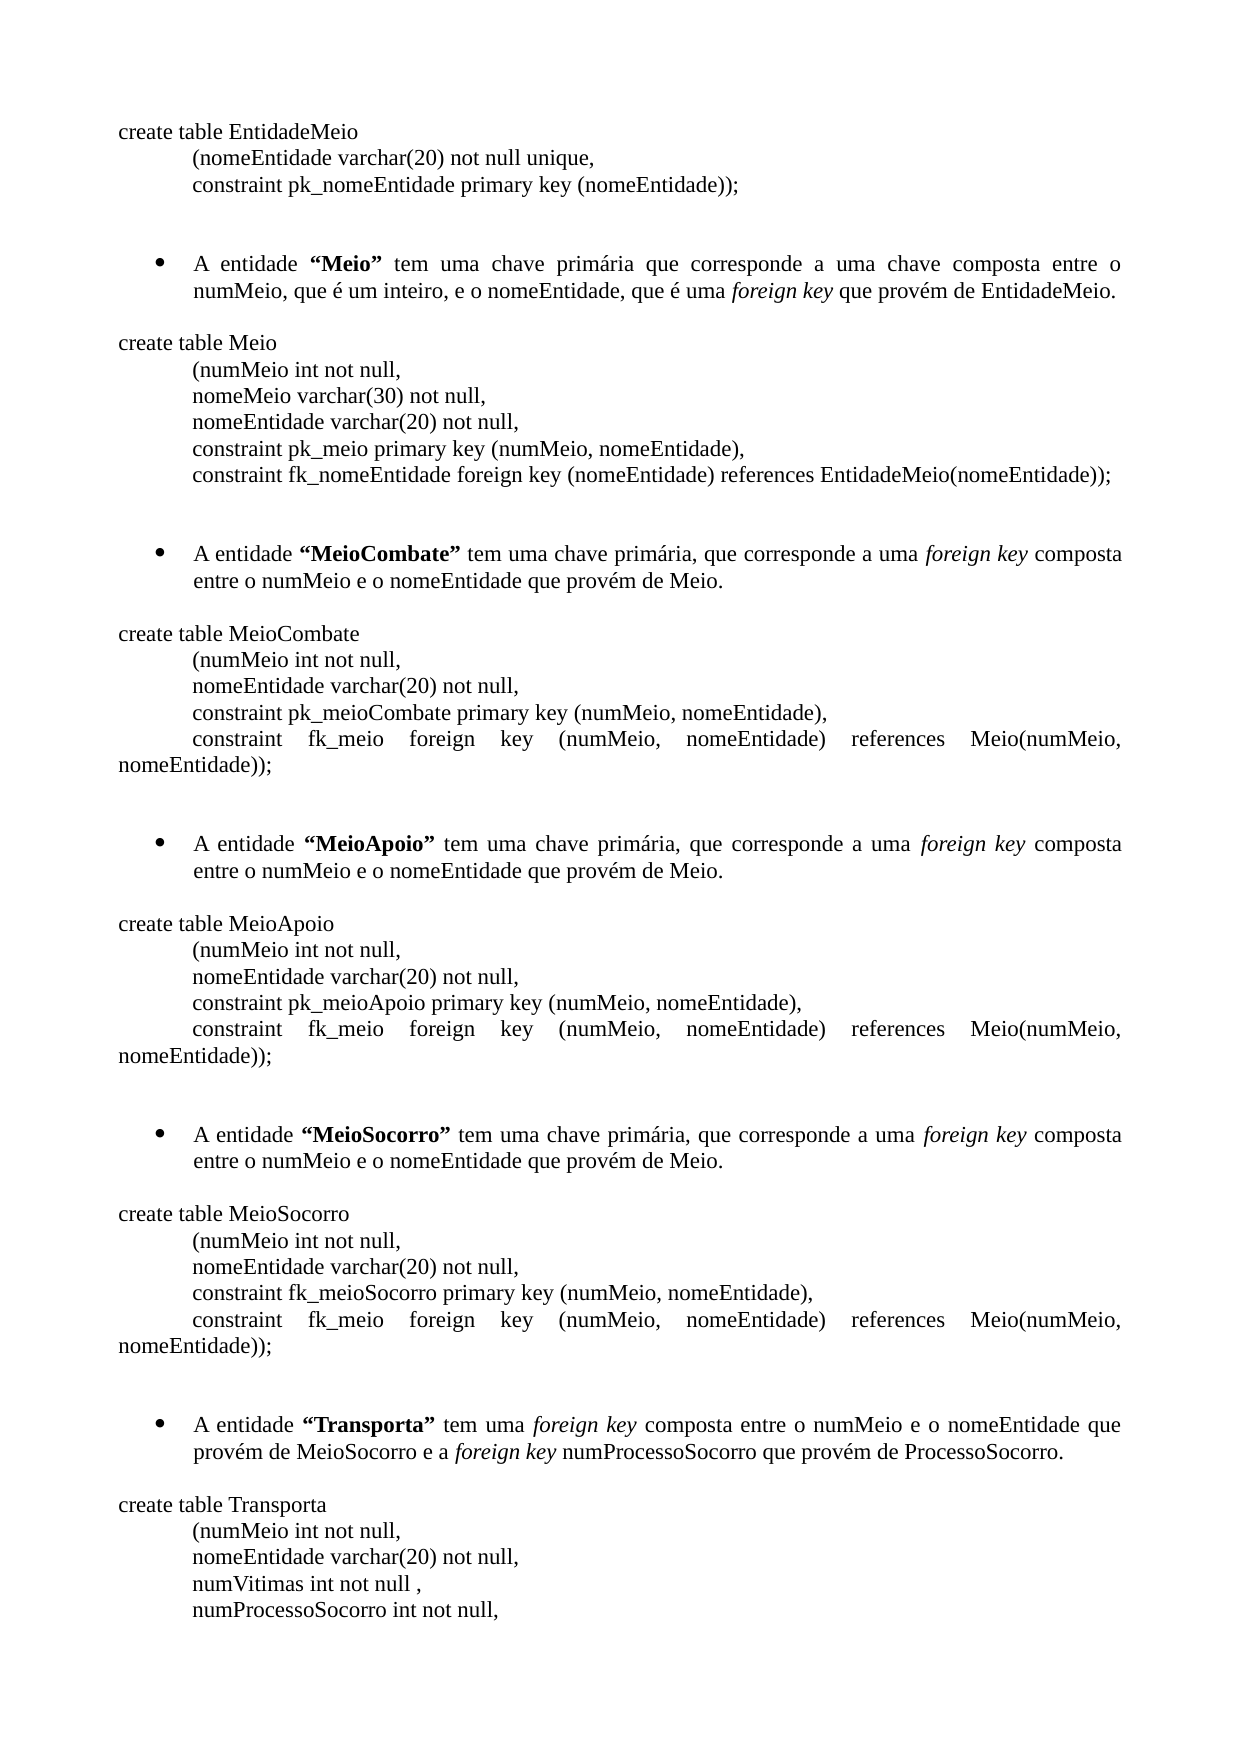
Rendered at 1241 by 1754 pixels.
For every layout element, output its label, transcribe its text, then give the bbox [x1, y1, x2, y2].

text constraint fk_meio foreign key (numMeio, nomeEntidade) references Meio(numMeio, nomeEntidade)); [118, 725, 1122, 778]
text constraint pk_nomeEntidade primary key (nomeEntidade)); [118, 171, 1122, 197]
text create table MeioCombate [118, 620, 1122, 646]
text constraint fk_nomeEntidade foreign key (nomeEntidade) references EntidadeMeio(nomeEntidade)); [118, 461, 1122, 487]
text nomeEntidade varchar(20) not null, [118, 1543, 1122, 1570]
text numVitimas int not null , [118, 1570, 1122, 1596]
text nomeEntidade varchar(20) not null, [118, 963, 1122, 989]
list A entidade “MeioCombate” tem uma chave primária, que corresponde a uma foreign key composta entre o numMeio e o nomeEntidade que provém de Meio. [156, 540, 1122, 593]
text (numMeio int not null, [118, 646, 1122, 672]
text nomeEntidade varchar(20) not null, [118, 672, 1122, 699]
text constraint pk_meioCombate primary key (numMeio, nomeEntidade), [118, 699, 1122, 725]
list A entidade “Meio” tem uma chave primária que corresponde a uma chave composta entre o numMeio, que é um inteiro, e o nomeEntidade, que é uma foreign key que provém de EntidadeMeio. [156, 250, 1122, 303]
text constraint pk_meioApoio primary key (numMeio, nomeEntidade), [118, 989, 1122, 1015]
text create table Transporta [118, 1491, 1122, 1517]
text (nomeEntidade varchar(20) not null unique, [118, 144, 1122, 171]
text nomeEntidade varchar(20) not null, [118, 408, 1122, 435]
text nomeMeio varchar(30) not null, [118, 382, 1122, 408]
text (numMeio int not null, [118, 356, 1122, 382]
text create table EntidadeMeio [118, 118, 1122, 144]
text create table MeioApoio [118, 910, 1122, 936]
text nomeEntidade varchar(20) not null, [118, 1253, 1122, 1279]
text (numMeio int not null, [118, 936, 1122, 963]
list A entidade “MeioApoio” tem uma chave primária, que corresponde a uma foreign key composta entre o numMeio e o nomeEntidade que provém de Meio. [156, 831, 1122, 884]
text create table Meio [118, 329, 1122, 356]
text create table MeioSocorro [118, 1200, 1122, 1227]
text (numMeio int not null, [118, 1227, 1122, 1253]
text constraint fk_meioSocorro primary key (numMeio, nomeEntidade), [118, 1279, 1122, 1306]
text constraint fk_meio foreign key (numMeio, nomeEntidade) references Meio(numMeio, nomeEntidade)); [118, 1015, 1122, 1068]
text constraint fk_meio foreign key (numMeio, nomeEntidade) references Meio(numMeio, nomeEntidade)); [118, 1306, 1122, 1358]
text (numMeio int not null, [118, 1517, 1122, 1543]
text constraint pk_meio primary key (numMeio, nomeEntidade), [118, 435, 1122, 461]
list A entidade “Transporta” tem uma foreign key composta entre o numMeio e o nomeEntidade que provém de MeioSocorro e a foreign key numProcessoSocorro que provém de ProcessoSocorro. [156, 1411, 1122, 1464]
list A entidade “MeioSocorro” tem uma chave primária, que corresponde a uma foreign key composta entre o numMeio e o nomeEntidade que provém de Meio. [156, 1121, 1122, 1174]
text numProcessoSocorro int not null, [118, 1596, 1122, 1622]
